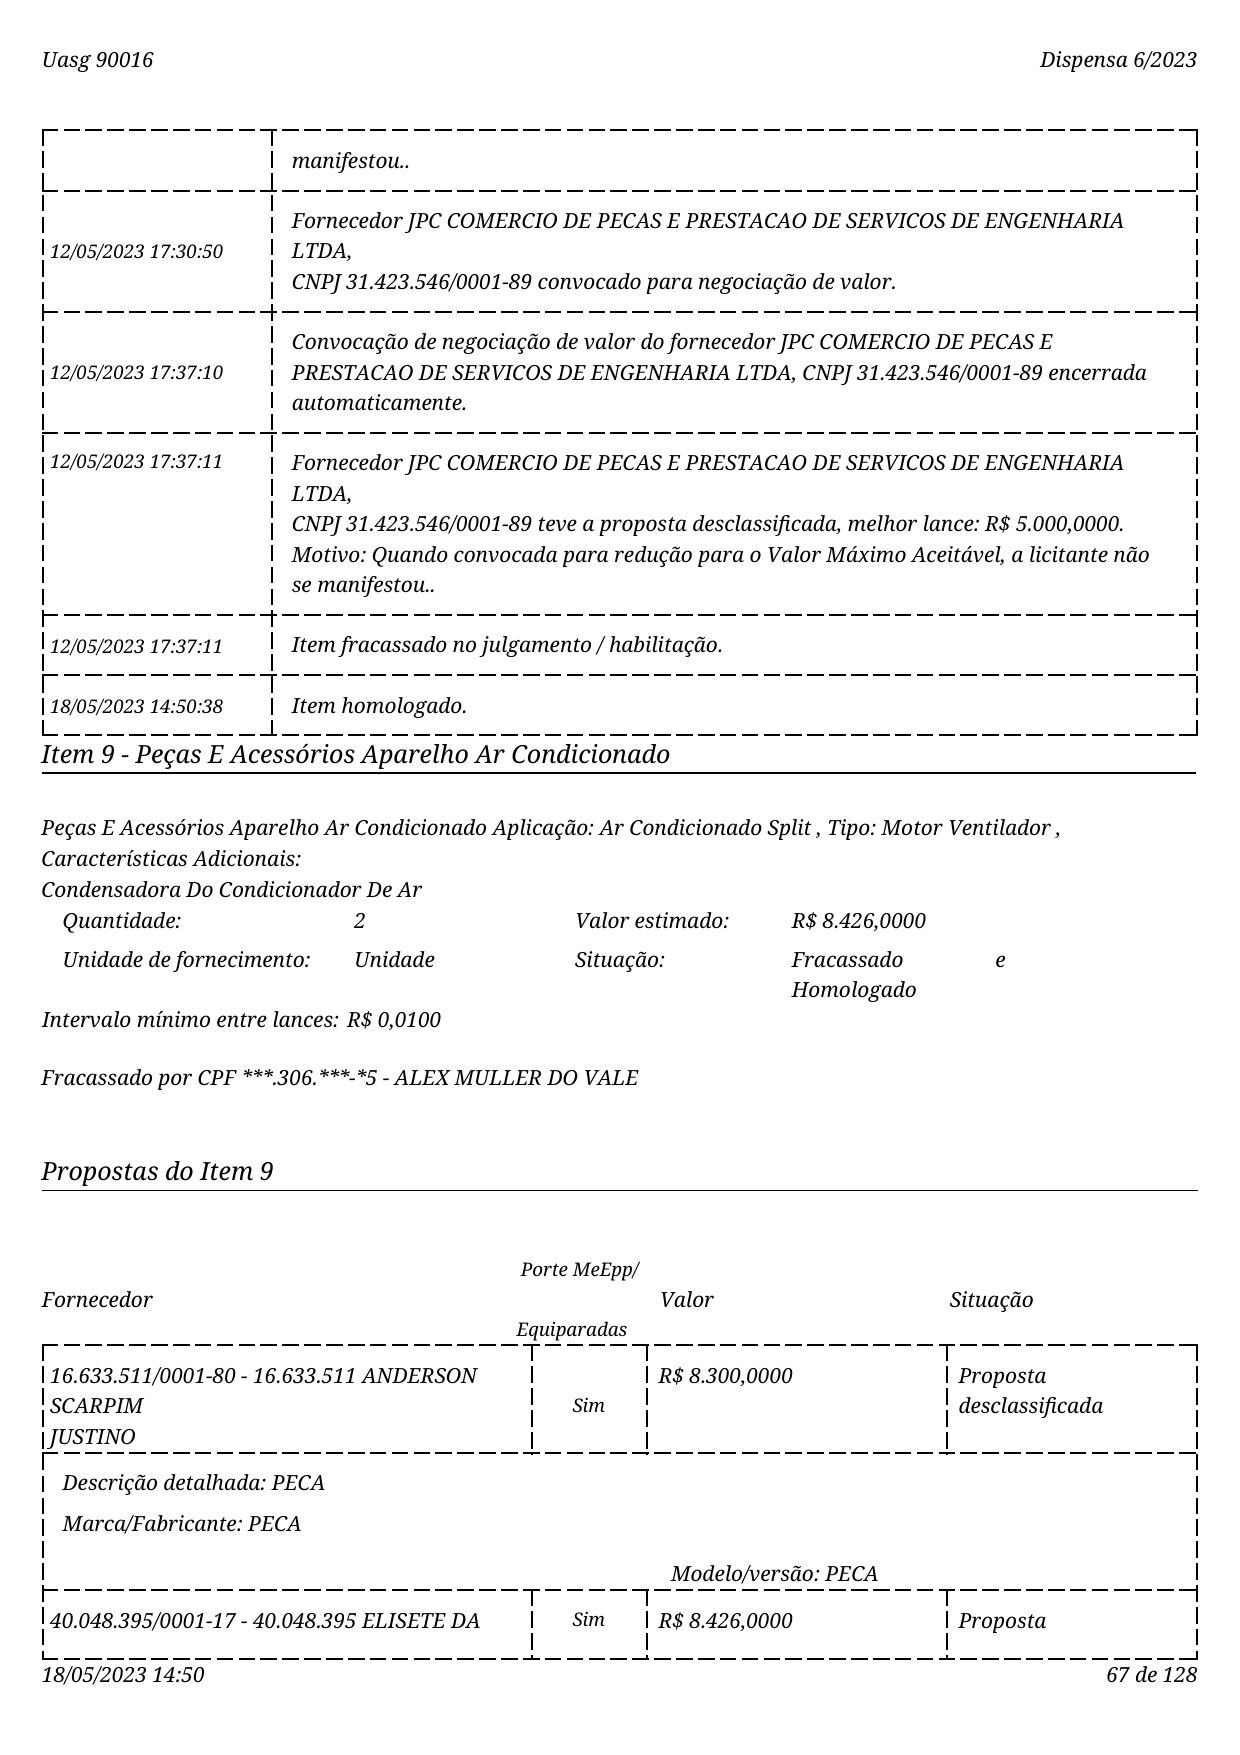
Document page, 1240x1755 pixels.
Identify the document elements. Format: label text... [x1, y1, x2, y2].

table_cell Modelo/versão: PECA [647, 1452, 947, 1589]
table_cell [947, 1452, 1197, 1589]
text Propostas do Item 9 [41, 1154, 1200, 1188]
table_cell manifestou.. [272, 129, 1197, 189]
table_header R$ 8.300,0000 [647, 1344, 947, 1452]
table_cell Item fracassado no julgamento / habilitação. [272, 614, 1197, 674]
table_cell Fornecedor JPC COMERCIO DE PECAS E PRESTACAO DE SERVICOS DE ENGENHARIA LTDA, CNPJ 31.423.546/0001-89 teve a proposta desclassificada, melhor lance: R$ 5.000,0000. Motivo: Quando convocada para redução para o Valor Máximo Aceitável, a licitante não se manifestou.. [272, 432, 1197, 614]
table_cell 18/05/2023 14:50:38 [43, 674, 272, 734]
table_cell 12/05/2023 17:37:11 [43, 432, 272, 614]
table_cell R$ 8.426,0000 [647, 1589, 947, 1658]
text Peças E Acessórios Aparelho Ar Condicionado Aplicação: Ar Condicionado Split , Tipo: Motor Ventilador , Características Adicionais: [41, 813, 1200, 873]
text Equiparadas [134, 1316, 1012, 1341]
text Item 9 - Peças E Acessórios Aparelho Ar Condicionado [41, 736, 1200, 771]
text Porte MeEpp/ [134, 1256, 1027, 1282]
text Fornecedor Valor Situação [42, 1285, 1200, 1313]
table_cell Proposta [947, 1589, 1197, 1658]
table_cell Item homologado. [272, 674, 1197, 734]
table_header 2 Unidade [354, 907, 575, 1005]
table_cell [532, 1452, 647, 1589]
text Intervalo mínimo entre lances: R$ 0,0100 [42, 1005, 1200, 1034]
table_cell 12/05/2023 17:37:10 [43, 311, 272, 432]
table_header Sim [532, 1344, 647, 1452]
table_header Proposta desclassificada [947, 1344, 1197, 1452]
table_cell Sim [532, 1589, 647, 1658]
table_cell Convocação de negociação de valor do fornecedor JPC COMERCIO DE PECAS E PRESTACAO DE SERVICOS DE ENGENHARIA LTDA, CNPJ 31.423.546/0001-89 encerrada automaticamente. [272, 311, 1197, 432]
table_header Quantidade: Unidade de fornecimento: [63, 907, 354, 1005]
text Fracassado por CPF ***.306.***-*5 - ALEX MULLER DO VALE [41, 1063, 1200, 1092]
table_cell 12/05/2023 17:30:50 [43, 190, 272, 311]
table_cell [43, 129, 272, 189]
table_cell 12/05/2023 17:37:11 [43, 614, 272, 674]
table_header 16.633.511/0001-80 - 16.633.511 ANDERSON SCARPIM JUSTINO [43, 1344, 532, 1452]
table_cell Fornecedor JPC COMERCIO DE PECAS E PRESTACAO DE SERVICOS DE ENGENHARIA LTDA, CNPJ 31.423.546/0001-89 convocado para negociação de valor. [272, 190, 1197, 311]
table_header Valor estimado: Situação: [575, 907, 792, 1005]
text Condensadora Do Condicionador De Ar [41, 875, 1200, 904]
table_cell 40.048.395/0001-17 - 40.048.395 ELISETE DA [43, 1589, 532, 1658]
table_header R$ 8.426,0000 Fracassado e Homologado [792, 907, 1008, 1005]
table_cell Descrição detalhada: PECA Marca/Fabricante: PECA [43, 1452, 532, 1589]
